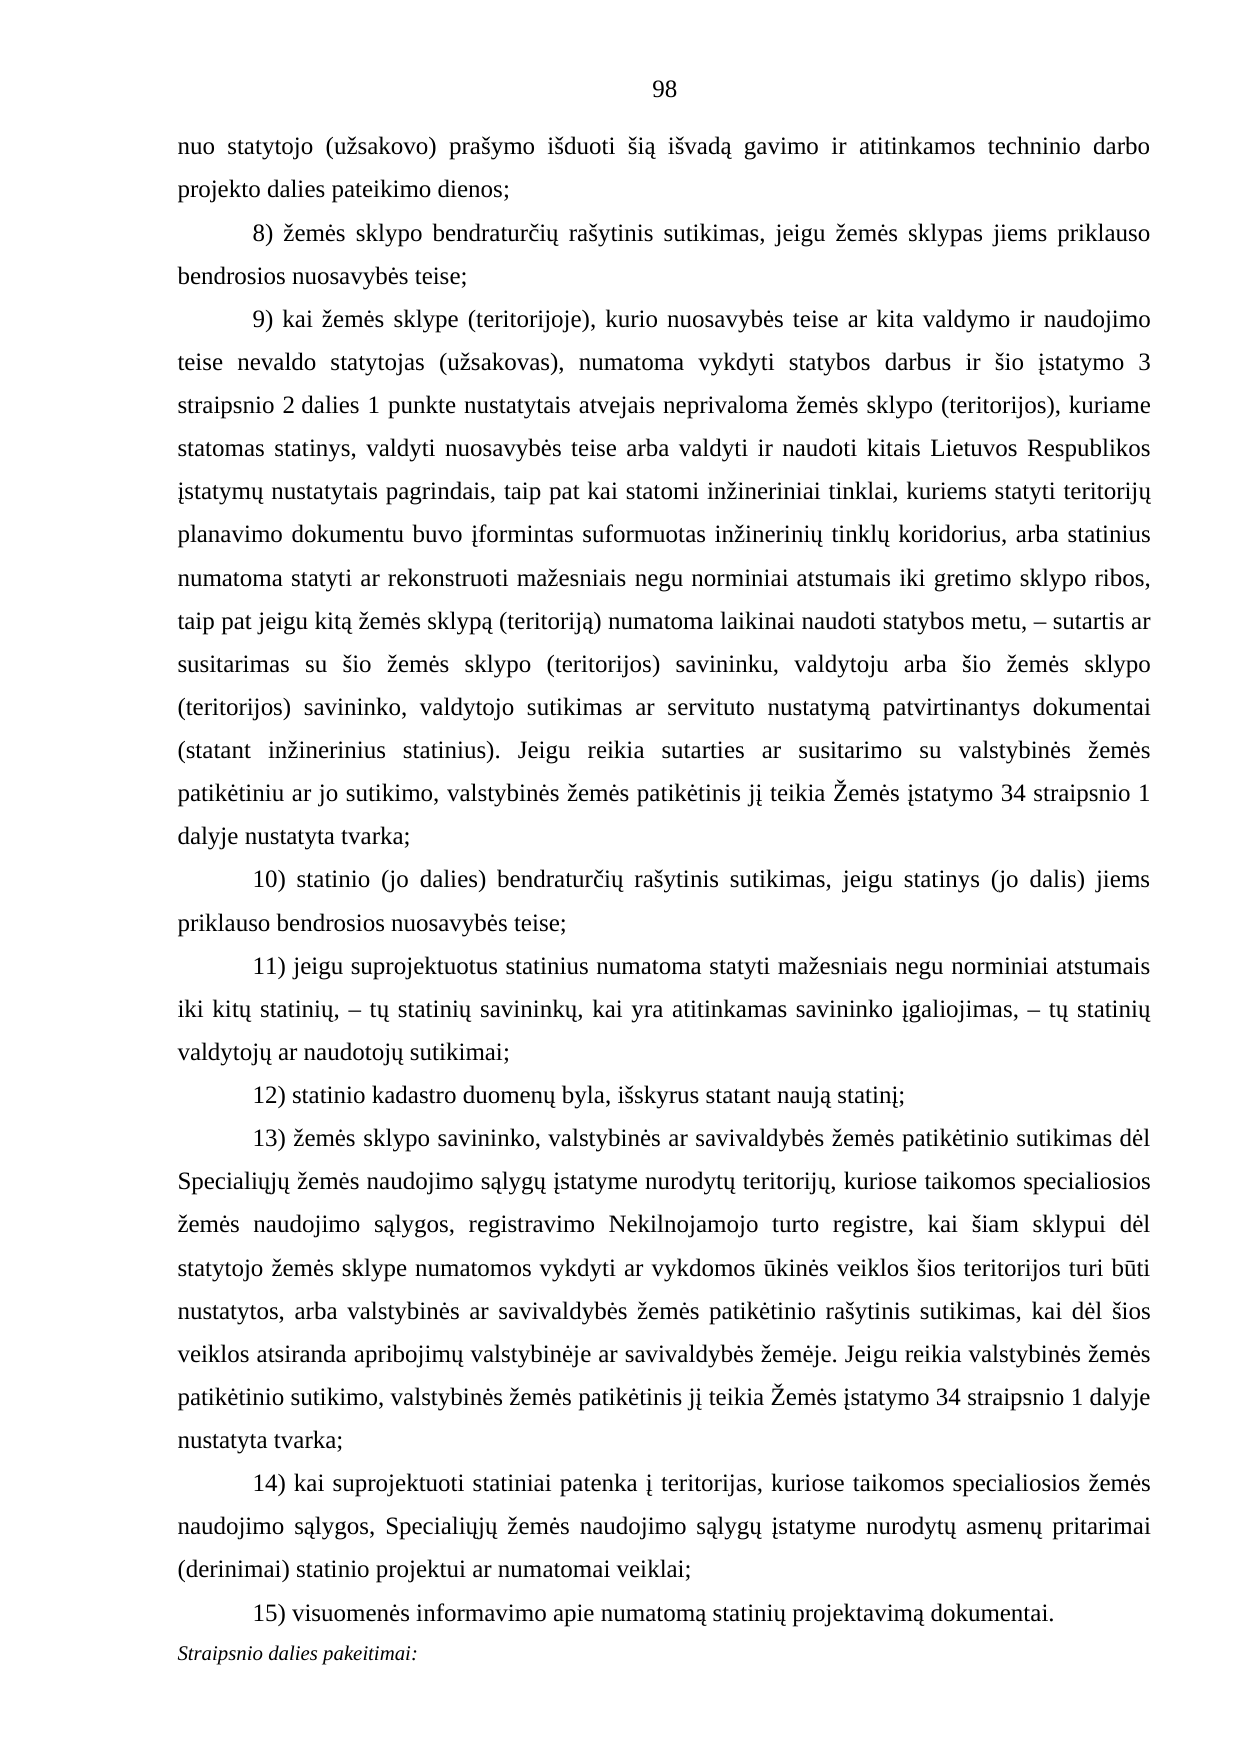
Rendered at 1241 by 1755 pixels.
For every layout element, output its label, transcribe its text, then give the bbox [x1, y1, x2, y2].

text 13) žemės sklypo savininko, valstybinės ar savivaldybės žemės patikėtinio sutikimas dėl Specialiųjų žemės naudojimo sąlygų įstatyme nurodytų teritorijų, kuriose taikomos specialiosios žemės naudojimo sąlygos, registravimo Nekilnojamojo turto registre, kai šiam sklypui dėl statytojo žemės sklype numatomos vykdyti ar vykdomos ūkinės veiklos šios teritorijos turi būti nustatytos, arba valstybinės ar savivaldybės žemės patikėtinio rašytinis sutikimas, kai dėl šios veiklos atsiranda apribojimų valstybinėje ar savivaldybės žemėje. Jeigu reikia valstybinės žemės patikėtinio sutikimo, valstybinės žemės patikėtinis jį teikia Žemės įstatymo 34 straipsnio 1 dalyje nustatyta tvarka; [177, 1123, 1152, 1454]
text 15) visuomenės informavimo apie numatomą statinių projektavimą dokumentai. [177, 1598, 1152, 1626]
text 14) kai suprojektuoti statiniai patenka į teritorijas, kuriose taikomos specialiosios žemės naudojimo sąlygos, Specialiųjų žemės naudojimo sąlygų įstatyme nurodytų asmenų pritarimai (derinimai) statinio projektui ar numatomai veiklai; [177, 1468, 1152, 1583]
text 9) kai žemės sklype (teritorijoje), kurio nuosavybės teise ar kita valdymo ir naudojimo teise nevaldo statytojas (užsakovas), numatoma vykdyti statybos darbus ir šio įstatymo 3 straipsnio 2 dalies 1 punkte nustatytais atvejais neprivaloma žemės sklypo (teritorijos), kuriame statomas statinys, valdyti nuosavybės teise arba valdyti ir naudoti kitais Lietuvos Respublikos įstatymų nustatytais pagrindais, taip pat kai statomi inžineriniai tinklai, kuriems statyti teritorijų planavimo dokumentu buvo įformintas suformuotas inžinerinių tinklų koridorius, arba statinius numatoma statyti ar rekonstruoti mažesniais negu norminiai atstumais iki gretimo sklypo ribos, taip pat jeigu kitą žemės sklypą (teritoriją) numatoma laikinai naudoti statybos metu, – sutartis ar susitarimas su šio žemės sklypo (teritorijos) savininku, valdytoju arba šio žemės sklypo (teritorijos) savininko, valdytojo sutikimas ar servituto nustatymą patvirtinantys dokumentai (statant inžinerinius statinius). Jeigu reikia sutarties ar susitarimo su valstybinės žemės patikėtiniu ar jo sutikimo, valstybinės žemės patikėtinis jį teikia Žemės įstatymo 34 straipsnio 1 dalyje nustatyta tvarka; [177, 304, 1152, 850]
text 11) jeigu suprojektuotus statinius numatoma statyti mažesniais negu norminiai atstumais iki kitų statinių, – tų statinių savininkų, kai yra atitinkamas savininko įgaliojimas, – tų statinių valdytojų ar naudotojų sutikimai; [177, 951, 1152, 1066]
text 10) statinio (jo dalies) bendraturčių rašytinis sutikimas, jeigu statinys (jo dalis) jiems priklauso bendrosios nuosavybės teise; [177, 864, 1152, 936]
text Straipsnio dalies pakeitimai: [177, 1641, 1152, 1665]
text nuo statytojo (užsakovo) prašymo išduoti šią išvadą gavimo ir atitinkamos techninio darbo projekto dalies pateikimo dienos; [177, 131, 1152, 203]
text 8) žemės sklypo bendraturčių rašytinis sutikimas, jeigu žemės sklypas jiems priklauso bendrosios nuosavybės teise; [177, 218, 1152, 289]
text 12) statinio kadastro duomenų byla, išskyrus statant naują statinį; [177, 1080, 1152, 1109]
